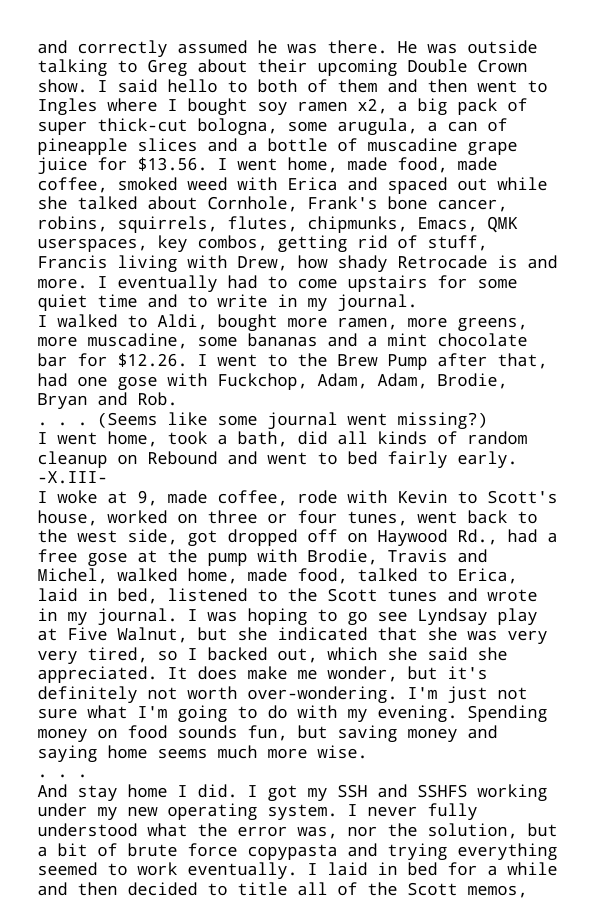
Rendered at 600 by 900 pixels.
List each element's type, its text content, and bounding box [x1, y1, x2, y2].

text . . . [37, 762, 562, 782]
text And stay home I did. I got my SSH and SSHFS working under my new operating system. I never fully understood what the error was, nor the solution, but a bit of brute force copypasta and trying everything seemed to work eventually. I laid in bed for a while and then decided to title all of the Scott memos, [37, 782, 562, 899]
text I woke at 9, made coffee, rode with Kevin to Scott's house, worked on three or four tunes, went back to the west side, got dropped off on Haywood Rd., had a free gose at the pump with Brodie, Travis and Michel, walked home, made food, talked to Erica, laid in bed, listened to the Scott tunes and wrote in my journal. I was hoping to go see Lyndsay play at Five Walnut, but she indicated that she was very very tired, so I backed out, which she said she appreciated. It does make me wonder, but it's definitely not worth over-wondering. I'm just not sure what I'm going to do with my evening. Spending money on food sounds fun, but saving money and saying home seems much more wise. [37, 488, 562, 762]
text -X.III- [37, 468, 562, 488]
text I went home, took a bath, did all kinds of random cleanup on Rebound and went to bed fairly early. [37, 429, 562, 468]
text . . . (Seems like some journal went missing?) [37, 409, 562, 429]
text and correctly assumed he was there. He was outside talking to Greg about their upcoming Double Crown show. I said hello to both of them and then went to Ingles where I bought soy ramen x2, a big pack of super thick-cut bologna, some arugula, a can of pineapple slices and a bottle of muscadine grape juice for $13.56. I went home, made food, made coffee, smoked weed with Erica and spaced out while she talked about Cornhole, Frank's bone cancer, robins, squirrels, flutes, chipmunks, Emacs, QMK userspaces, key combos, getting rid of stuff, Francis living with Drew, how shady Retrocade is and more. I eventually had to come upstairs for some quiet time and to write in my journal. [37, 37, 562, 312]
text I walked to Aldi, bought more ramen, more greens, more muscadine, some bananas and a mint chocolate bar for $12.26. I went to the Brew Pump after that, had one gose with Fuckchop, Adam, Adam, Brodie, Bryan and Rob. [37, 312, 562, 409]
